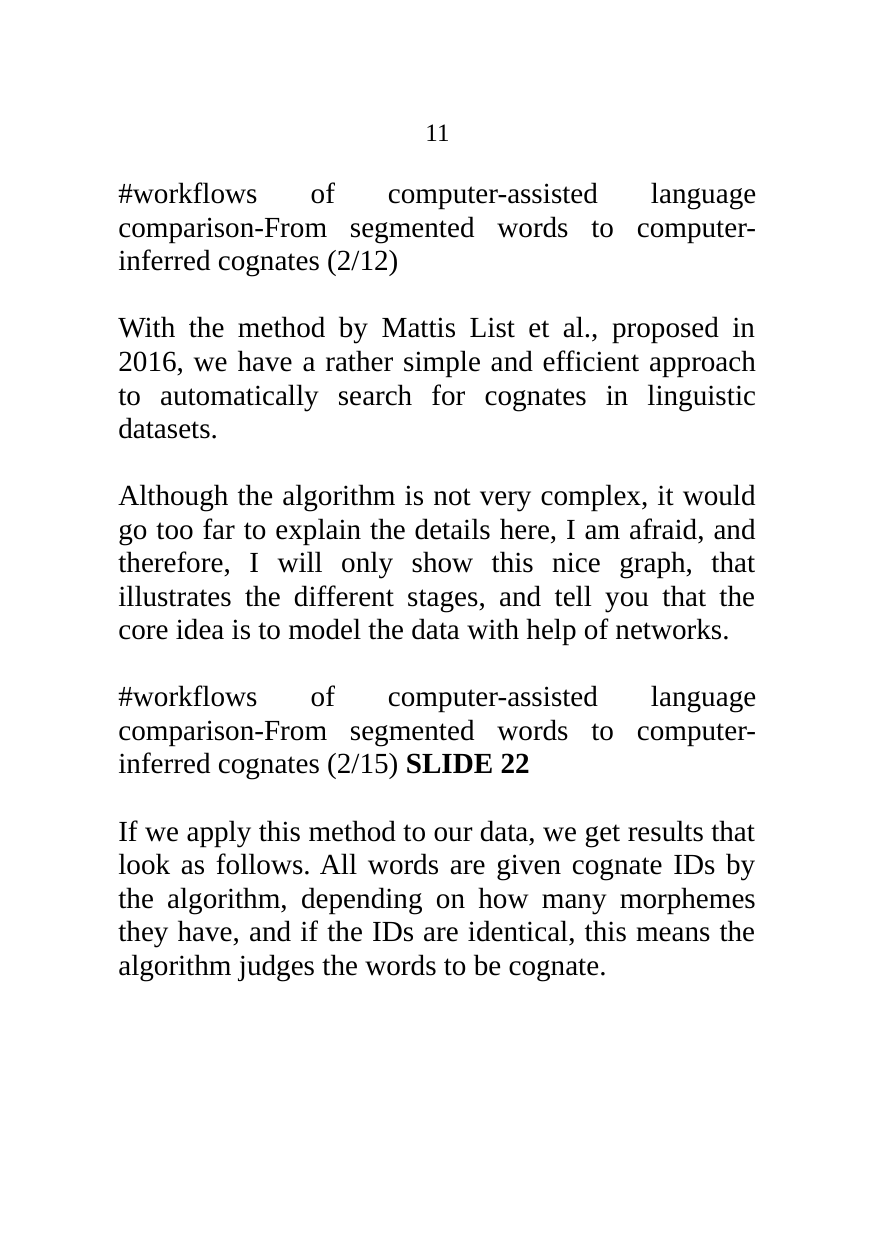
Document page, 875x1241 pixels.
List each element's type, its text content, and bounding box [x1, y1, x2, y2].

text With the method by Mattis List et al., proposed in 2016, we have a rather simple and efficient approach to automatically search for cognates in linguistic datasets. [118, 311, 756, 445]
text If we apply this method to our data, we get results that look as follows. All words are given cognate IDs by the algorithm, depending on how many morphemes they have, and if the IDs are identical, this means the algorithm judges the words to be cognate. [118, 814, 756, 981]
text #workflows of computer-assisted language comparison-From segmented words to computer-inferred cognates (2/12) [118, 176, 756, 277]
text Although the algorithm is not very complex, it would go too far to explain the details here, I am afraid, and therefore, I will only show this nice graph, that illustrates the different stages, and tell you that the core idea is to model the data with help of networks. [118, 478, 756, 646]
text #workflows of computer-assisted language comparison-From segmented words to computer-inferred cognates (2/15) SLIDE 22 [118, 679, 756, 780]
